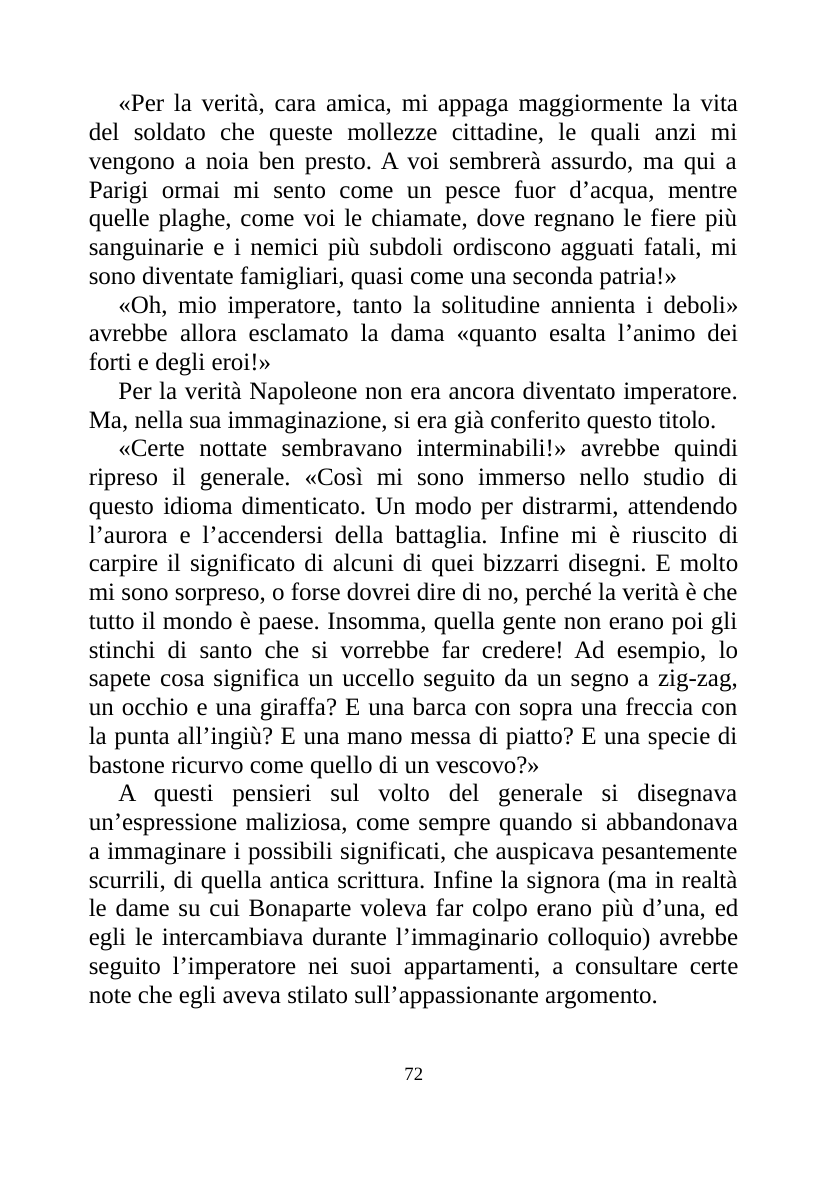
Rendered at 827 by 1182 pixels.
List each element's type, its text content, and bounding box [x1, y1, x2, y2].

text «Per la verità, cara amica, mi appaga maggiormente la vita del soldato che queste mollezze cittadine, le quali anzi mi vengono a noia ben presto. A voi sembrerà assurdo, ma qui a Parigi ormai mi sento come un pesce fuor d’acqua, mentre quelle plaghe, come voi le chiamate, dove regnano le fiere più sanguinarie e i nemici più subdoli ordiscono agguati fatali, mi sono diventate famigliari, quasi come una seconda patria!» [88, 88, 738, 290]
text A questi pensieri sul volto del generale si disegnava un’espressione maliziosa, come sempre quando si abbandonava a immaginare i possibili significati, che auspicava pesantemente scurrili, di quella antica scrittura. Infine la signora (ma in realtà le dame su cui Bonaparte voleva far colpo erano più d’una, ed egli le intercambiava durante l’immaginario colloquio) avrebbe seguito l’imperatore nei suoi appartamenti, a consultare certe note che egli aveva stilato sull’appassionante argomento. [88, 778, 738, 1008]
text «Oh, mio imperatore, tanto la solitudine annienta i deboli» avrebbe allora esclamato la dama «quanto esalta l’animo dei forti e degli eroi!» [88, 290, 738, 376]
text Per la verità Napoleone non era ancora diventato imperatore. Ma, nella sua immaginazione, si era già conferito questo titolo. [88, 376, 738, 433]
text «Certe nottate sembravano interminabili!» avrebbe quindi ripreso il generale. «Così mi sono immerso nello studio di questo idioma dimenticato. Un modo per distrarmi, attendendo l’aurora e l’accendersi della battaglia. Infine mi è riuscito di carpire il significato di alcuni di quei bizzarri disegni. E molto mi sono sorpreso, o forse dovrei dire di no, perché la verità è che tutto il mondo è paese. Insomma, quella gente non erano poi gli stinchi di santo che si vorrebbe far credere! Ad esempio, lo sapete cosa significa un uccello seguito da un segno a zig-zag, un occhio e una giraffa? E una barca con sopra una freccia con la punta all’ingiù? E una mano messa di piatto? E una specie di bastone ricurvo come quello di un vescovo?» [88, 433, 738, 778]
